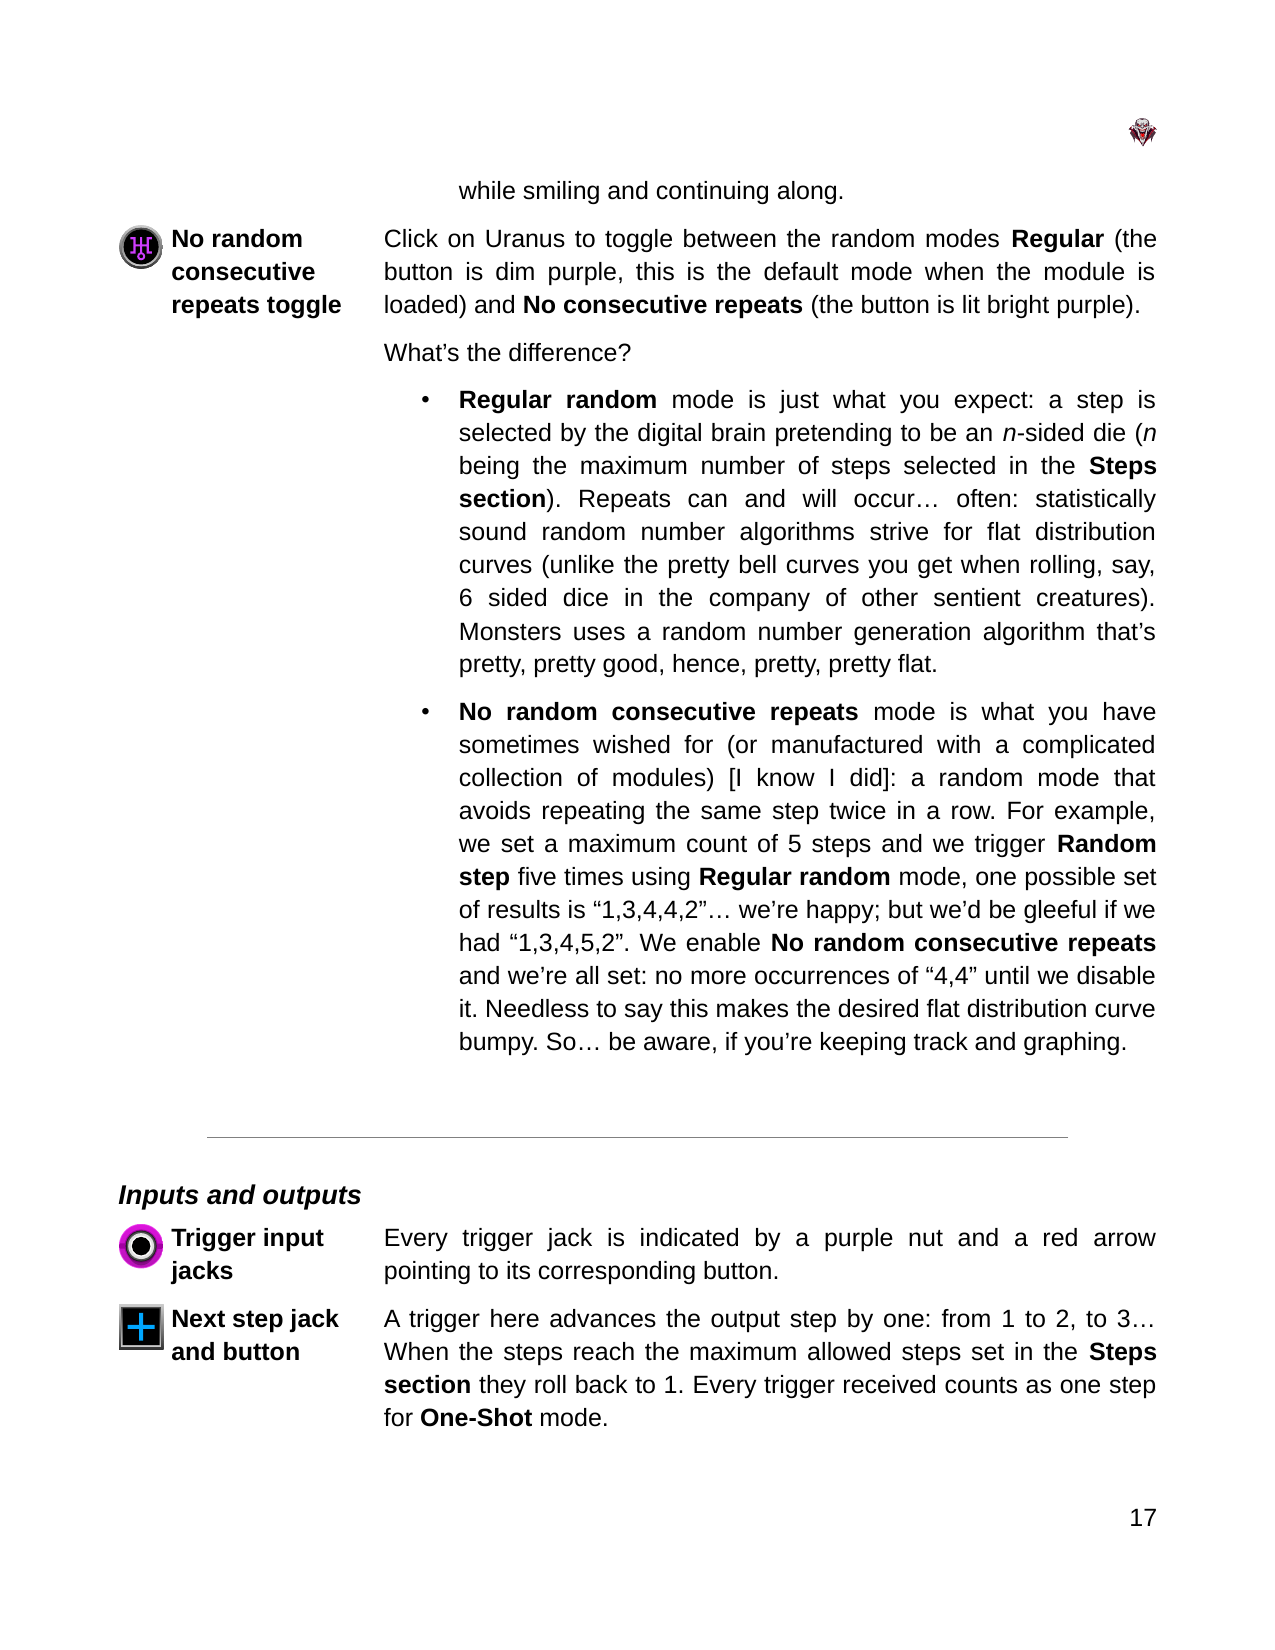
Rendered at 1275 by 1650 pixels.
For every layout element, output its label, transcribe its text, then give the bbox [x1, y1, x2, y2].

table_cell No random consecutive repeats toggle [171, 224, 384, 1075]
table_cell [118, 224, 171, 1075]
table_cell [118, 176, 171, 224]
table_cell [118, 1304, 171, 1450]
table_cell [171, 176, 384, 224]
table_header Every trigger jack is indicated by a purple nut and a red arrow pointing to its corresponding button. [384, 1223, 1157, 1304]
table_header [118, 1223, 171, 1304]
table_cell Next step jack and button [171, 1304, 384, 1450]
table_cell while smiling and continuing along. [384, 176, 1157, 224]
subtitle Inputs and outputs [118, 1179, 1157, 1211]
table_cell A trigger here advances the output step by one: from 1 to 2, to 3… When the steps reach the maximum allowed steps set in the Steps section they roll back to 1. Every trigger received counts as one step for One-Shot mode. [384, 1304, 1157, 1450]
table_cell Click on Uranus to toggle between the random modes Regular (the button is dim purple, this is the default mode when the module is loaded) and No consecutive repeats (the button is lit bright purple). What’s the difference? Regular random mode is just what you expect: a step is selected by the digital brain pretending to be an n-sided die (n being the maximum number of steps selected in the Steps section). Repeats can and will occur… often: statistically sound random number algorithms strive for flat distribution curves (unlike the pretty bell curves you get when rolling, say, 6 sided dice in the company of other sentient creatures). Monsters uses a random number generation algorithm that’s pretty, pretty good, hence, pretty, pretty flat. No random consecutive repeats mode is what you have sometimes wished for (or manufactured with a complicated collection of modules) [I know I did]: a random mode that avoids repeating the same step twice in a row. For example, we set a maximum count of 5 steps and we trigger Random step five times using Regular random mode, one possible set of results is “1,3,4,4,2”… we’re happy; but we’d be gleeful if we had “1,3,4,5,2”. We enable No random consecutive repeats and we’re all set: no more occurrences of “4,4” until we disable it. Needless to say this makes the desired flat distribution curve bumpy. So… be aware, if you’re keeping track and graphing. [384, 224, 1157, 1075]
table_header Trigger input jacks [171, 1223, 384, 1304]
